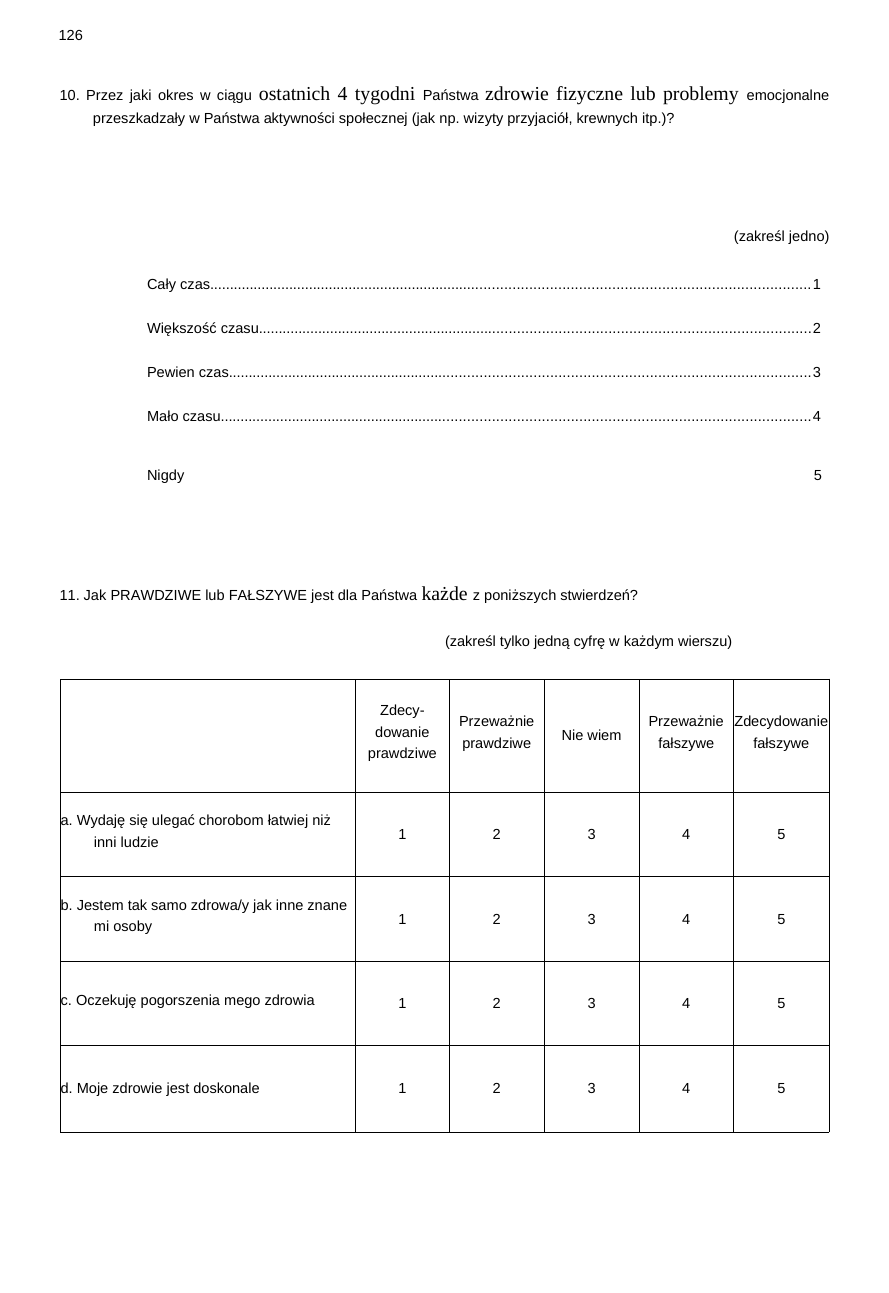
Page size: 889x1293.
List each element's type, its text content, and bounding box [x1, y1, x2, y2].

table_cell 2 [450, 962, 544, 1045]
table_cell 4 [640, 1046, 733, 1132]
table_cell 3 [545, 793, 639, 876]
table_cell 2 [450, 877, 544, 961]
table_cell 5 [734, 793, 829, 876]
table_cell 1 [356, 877, 449, 961]
table_cell 1 [356, 962, 449, 1045]
table_cell 3 [545, 962, 639, 1045]
text Większość czasu 2 [59, 320, 829, 337]
table_cell c. Oczekuję pogorszenia mego zdrowia [61, 962, 355, 1045]
table_header Przeważ­nie praw­dziwe [450, 680, 544, 792]
table_cell 3 [545, 1046, 639, 1132]
text (zakreśl tylko jedną cyfrę w każdym wierszu) [445, 633, 829, 650]
table_header Zdecy­dowanie prawdzi­we [356, 680, 449, 792]
text 5 [814, 466, 827, 483]
table_cell 5 [734, 962, 829, 1045]
text Mało czasu 4 [59, 407, 829, 424]
table_cell 2 [450, 1046, 544, 1132]
table_cell 3 [545, 877, 639, 961]
table_header Nie wiem [545, 680, 639, 792]
table_cell 1 [356, 793, 449, 876]
text Pewien czas 3 [59, 364, 829, 380]
text Cały czas 1 [59, 276, 829, 293]
table_header Zdecy­dowanie fałszywe [734, 680, 829, 792]
table_cell 5 [734, 1046, 829, 1132]
text 11. Jak PRAWDZIWE lub FAŁSZYWE jest dla Państwa każde z poniższych stwierdzeń? [59, 582, 829, 605]
table_cell 1 [356, 1046, 449, 1132]
text (zakreśl jedno) [59, 228, 829, 245]
table_cell b. Jestem tak samo zdrowa/y jak inne znane mi osoby [61, 877, 355, 961]
table_header [61, 680, 355, 792]
table_cell 4 [640, 793, 733, 876]
table_header Przeważ­nie fał­szywe [640, 680, 733, 792]
table_cell d. Moje zdrowie jest doskonale [61, 1046, 355, 1132]
table_cell a. Wydaję się ulegać chorobom łatwiej niż inni ludzie [61, 793, 355, 876]
text Nigdy [59, 466, 203, 483]
table_cell 5 [734, 877, 829, 961]
text 126 [58, 27, 93, 44]
table_cell 4 [640, 962, 733, 1045]
table_cell 2 [450, 793, 544, 876]
text 10. Przez jaki okres w ciągu ostatnich 4 tygodni Państwa zdrowie fizyczne lub problemy emocjonalne przeszkadzały w Państwa aktywności społecznej (jak np. wizyty przyja­ciół, krewnych itp.)? [59, 82, 829, 127]
table_cell 4 [640, 877, 733, 961]
